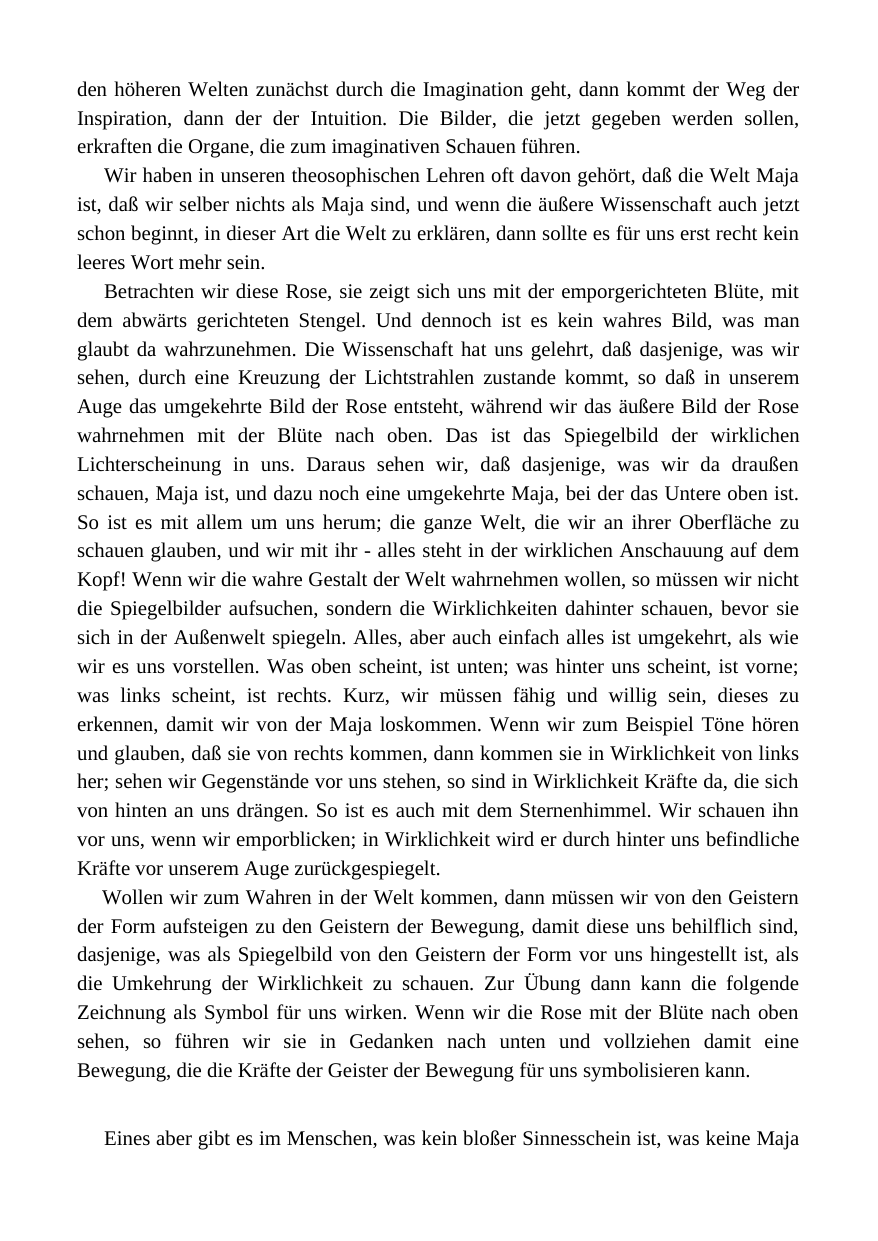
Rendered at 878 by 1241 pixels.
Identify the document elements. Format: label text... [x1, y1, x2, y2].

text Betrachten wir diese Rose, sie zeigt sich uns mit der emporgerichteten Blüte, mit dem abwärts gerichteten Stengel. Und dennoch ist es kein wahres Bild, was man glaubt da wahrzunehmen. Die Wissenschaft hat uns gelehrt, daß dasjenige, was wir sehen, durch eine Kreuzung der Lichtstrahlen zustande kommt, so daß in unserem Auge das umgekehrte Bild der Rose entsteht, während wir das äußere Bild der Rose wahrnehmen mit der Blüte nach oben. Das ist das Spiegelbild der wirklichen Lichterscheinung in uns. Daraus sehen wir, daß dasjenige, was wir da draußen schauen, Maja ist, und dazu noch eine umgekehrte Maja, bei der das Untere oben ist. So ist es mit allem um uns herum; die ganze Welt, die wir an ihrer Oberfläche zu schauen glauben, und wir mit ihr - alles steht in der wirklichen Anschauung auf dem Kopf! Wenn wir die wahre Gestalt der Welt wahrnehmen wollen, so müssen wir nicht die Spiegelbilder aufsuchen, sondern die Wirklichkeiten dahinter schauen, bevor sie sich in der Außenwelt spiegeln. Alles, aber auch einfach alles ist umgekehrt, als wie wir es uns vorstellen. Was oben scheint, ist unten; was hinter uns scheint, ist vorne; was links scheint, ist rechts. Kurz, wir müssen fähig und willig sein, dieses zu erkennen, damit wir von der Maja loskommen. Wenn wir zum Beispiel Töne hören und glauben, daß sie von rechts kommen, dann kommen sie in Wirklichkeit von links her; sehen wir Gegenstände vor uns stehen, so sind in Wirklichkeit Kräfte da, die sich von hinten an uns drängen. So ist es auch mit dem Sternenhimmel. Wir schauen ihn vor uns, wenn wir emporblicken; in Wirklichkeit wird er durch hinter uns befindliche Kräfte vor unserem Auge zurückgespiegelt. [77, 279, 800, 880]
text Wir haben in unseren theosophischen Lehren oft davon gehört, daß die Welt Maja ist, daß wir selber nichts als Maja sind, und wenn die äußere Wissenschaft auch jetzt schon beginnt, in dieser Art die Welt zu erklären, dann sollte es für uns erst recht kein leeres Wort mehr sein. [77, 163, 800, 274]
text den höheren Welten zunächst durch die Imagination geht, dann kommt der Weg der Inspiration, dann der der Intuition. Die Bilder, die jetzt gegeben werden sollen, erkraften die Organe, die zum imaginativen Schauen führen. [77, 77, 800, 158]
text Wollen wir zum Wahren in der Welt kommen, dann müssen wir von den Geistern der Form aufsteigen zu den Geistern der Bewegung, damit diese uns behilflich sind, dasjenige, was als Spiegelbild von den Geistern der Form vor uns hingestellt ist, als die Umkehrung der Wirklichkeit zu schauen. Zur Übung dann kann die folgende Zeichnung als Symbol für uns wirken. Wenn wir die Rose mit der Blüte nach oben sehen, so führen wir sie in Gedanken nach unten und vollziehen damit eine Bewegung, die die Kräfte der Geister der Bewegung für uns symbolisieren kann. [77, 885, 800, 1082]
text Eines aber gibt es im Menschen, was kein bloßer Sinnesschein ist, was keine Maja [77, 1126, 800, 1150]
